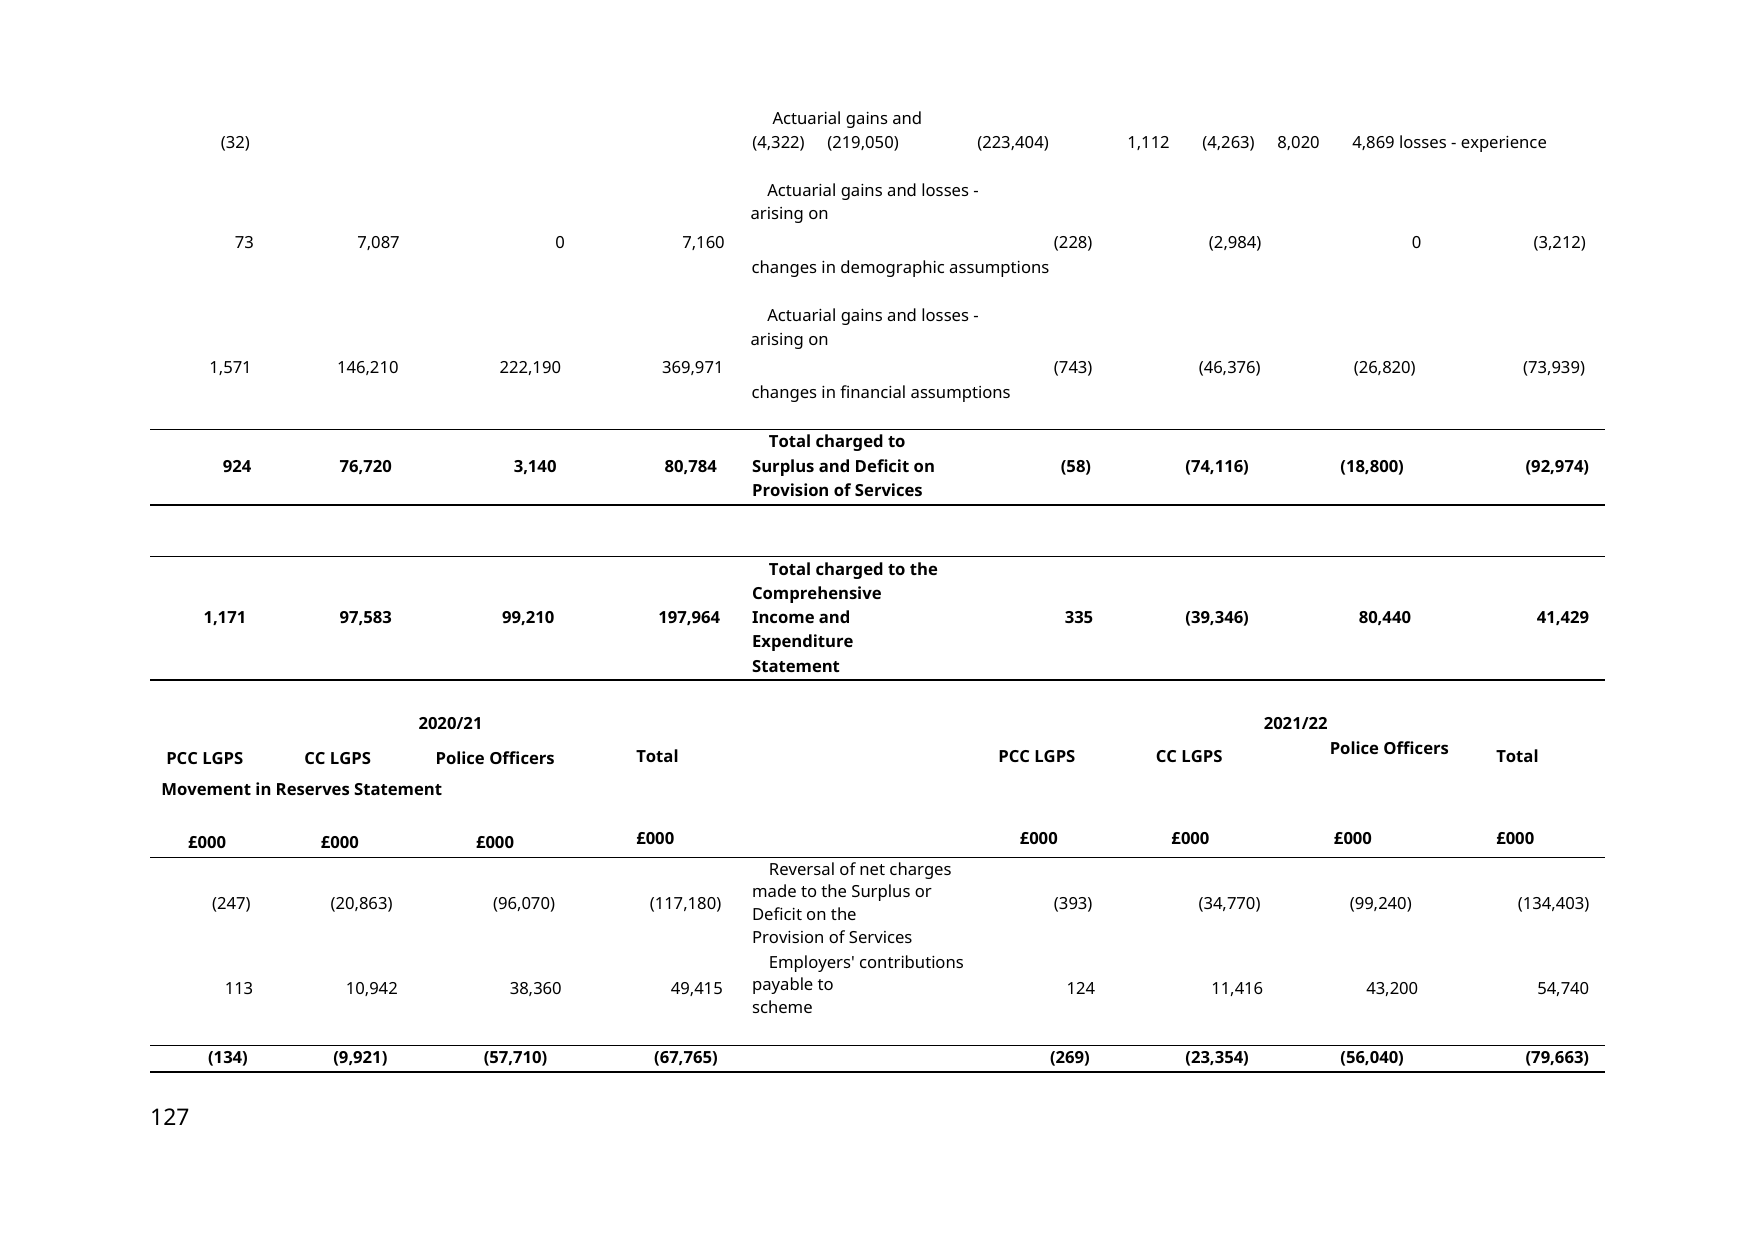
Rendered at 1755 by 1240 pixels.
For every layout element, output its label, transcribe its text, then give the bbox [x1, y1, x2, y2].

table_cell 10,942 [303, 950, 473, 1045]
table_cell 43,200 [1321, 950, 1480, 1045]
table_cell (393) [998, 858, 1156, 950]
table_cell (57,710) [473, 1046, 617, 1071]
table_cell [1340, 506, 1480, 556]
table_cell PCC LGPS CC LGPS Police Officers [150, 736, 617, 778]
table_cell (79,663) [1480, 1046, 1604, 1071]
table_header (18,800) [1340, 430, 1480, 504]
table_header (58) [998, 430, 1156, 504]
table_cell [752, 506, 998, 556]
table_cell 197,964 [617, 557, 752, 679]
table_cell 2021/22 [1156, 681, 1340, 736]
table_cell Total [1480, 736, 1604, 778]
table_header (92,974) [1480, 430, 1604, 504]
table_cell £000 [617, 778, 752, 857]
table_cell (134) [150, 1046, 303, 1071]
table_cell [1156, 506, 1340, 556]
table_cell (247) [150, 858, 303, 950]
table_cell 99,210 [502, 557, 617, 679]
table_cell 41,429 [1480, 557, 1604, 679]
table_cell (67,765) [617, 1046, 752, 1071]
table_header 3,140 [502, 430, 617, 504]
table_cell (269) [998, 1046, 1156, 1071]
text changes in demographic assumptions [751, 256, 1067, 278]
text changes in financial assumptions [751, 381, 1028, 404]
table_cell 11,416 [1156, 950, 1321, 1045]
table_cell (34,770) [1156, 858, 1321, 950]
table_cell 124 [998, 950, 1156, 1045]
table_cell 1,171 [150, 557, 339, 679]
text 73 7,087 0 7,160 (228) (2,984) 0 (3,212) [150, 226, 1616, 254]
table_cell (117,180) [617, 858, 752, 950]
text 1,571 146,210 222,190 369,971 (743) (46,376) (26,820) (73,939) [150, 351, 1616, 379]
table_cell [998, 506, 1156, 556]
table_cell Total charged to the Comprehensive Income and Expenditure Statement [752, 557, 998, 679]
table_cell (134,403) [1480, 858, 1604, 950]
table_cell 38,360 [473, 950, 617, 1045]
table_cell [998, 681, 1156, 736]
table_cell Employers' contributions payable to scheme [752, 950, 998, 1045]
table_cell £000 [1480, 778, 1604, 857]
table_cell £000 [998, 778, 1156, 857]
table_cell 54,740 [1480, 950, 1604, 1045]
table_cell 113 [150, 950, 303, 1045]
table_cell (96,070) [473, 858, 617, 950]
table_cell £000 [1156, 778, 1321, 857]
table_header (74,116) [1156, 430, 1340, 504]
table_cell [752, 1046, 998, 1071]
table_cell £000 [1321, 778, 1480, 857]
text (32) (4,322) (219,050) (223,404) 1,112 (4,263) 8,020 4,869 losses - experience [221, 131, 1616, 153]
table_cell (23,354) [1156, 1046, 1321, 1071]
table_cell (20,863) [303, 858, 473, 950]
table_cell [502, 681, 617, 736]
table_cell [339, 506, 502, 556]
table_cell [1480, 506, 1604, 556]
table_cell [1480, 681, 1604, 736]
table_cell [752, 736, 998, 778]
text Actuarial gains and losses -arising on [750, 304, 986, 350]
table_cell Total [617, 736, 752, 778]
text Actuarial gains and [152, 106, 1547, 129]
text Actuarial gains and losses -arising on [750, 179, 986, 225]
table_cell [617, 506, 752, 556]
table_cell CC LGPS [1156, 736, 1321, 778]
table_cell (56,040) [1321, 1046, 1480, 1071]
table_cell (9,921) [303, 1046, 473, 1071]
table_cell 49,415 [617, 950, 752, 1045]
table_cell 97,583 [339, 557, 502, 679]
table_header 924 [150, 430, 339, 504]
table_cell PCC LGPS [998, 736, 1156, 778]
table_header Total charged to Surplus and Deficit on Provision of Services [752, 430, 998, 504]
table_cell [150, 506, 339, 556]
table_cell 2020/21 [150, 681, 502, 736]
table_cell Reversal of net charges made to the Surplus or Deficit on the Provision of Services [752, 858, 998, 950]
table_cell (99,240) [1321, 858, 1480, 950]
table_cell (39,346) [1156, 557, 1340, 679]
table_cell [752, 681, 998, 736]
table_header 80,784 [617, 430, 752, 504]
table_cell [617, 681, 752, 736]
table_cell [1340, 681, 1480, 736]
table_cell [502, 506, 617, 556]
table_cell 335 [998, 557, 1156, 679]
table_cell 80,440 [1340, 557, 1480, 679]
table_cell Movement in Reserves Statement £000 £000 £000 [150, 778, 617, 857]
table_cell [752, 778, 998, 857]
table_cell Police Officers [1321, 736, 1480, 778]
table_header 76,720 [339, 430, 502, 504]
